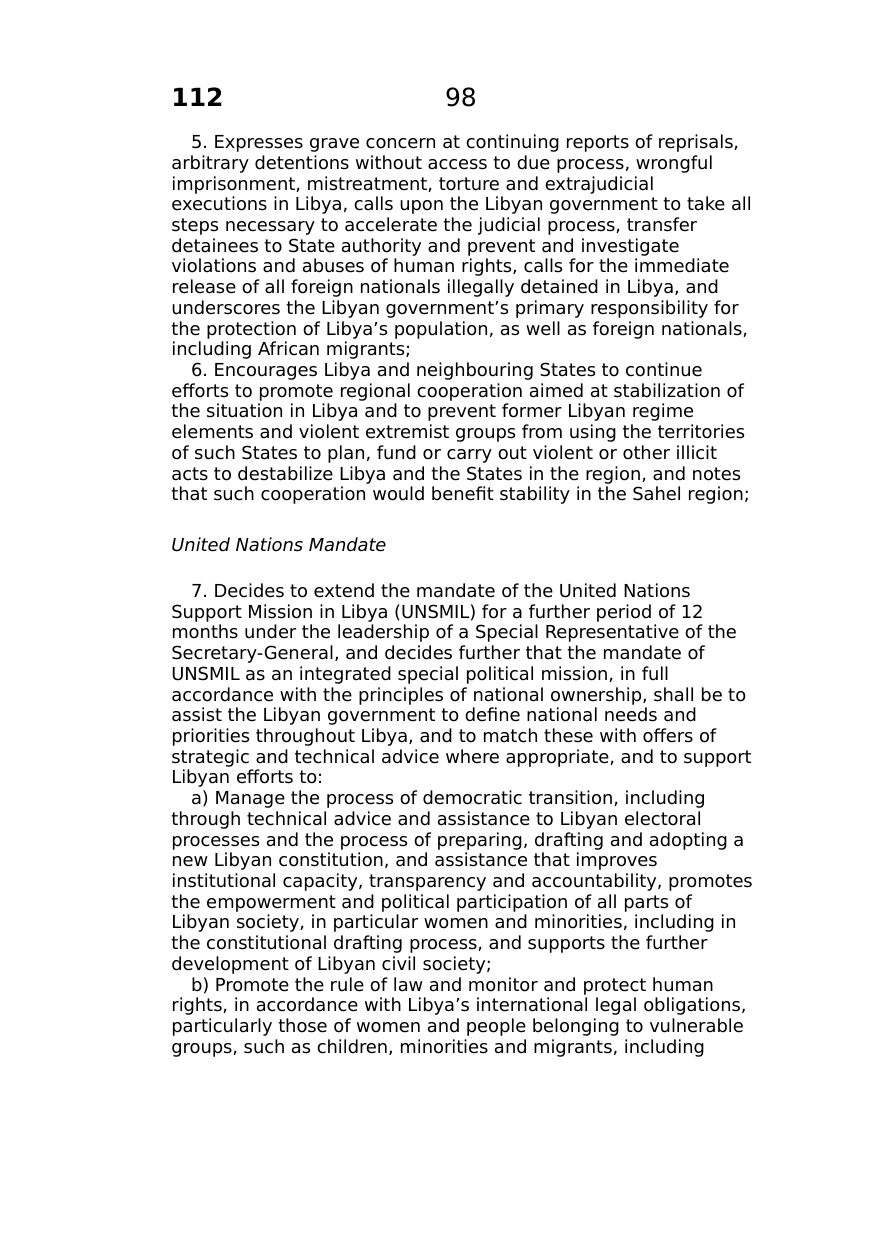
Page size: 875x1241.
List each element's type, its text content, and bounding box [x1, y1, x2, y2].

text a) Manage the process of democratic transition, including through technical advice and assistance to Libyan electoral processes and the process of preparing, drafting and adopting a new Libyan constitution, and assistance that improves institutional capacity, transparency and accountability, promotes the empowerment and political participation of all parts of Libyan society, in particular women and minorities, including in the constitutional drafting process, and supports the further development of Libyan civil society; [171, 788, 756, 974]
text 5. Expresses grave concern at continuing reports of reprisals, arbitrary detentions without access to due process, wrongful imprisonment, mistreatment, torture and extrajudicial executions in Libya, calls upon the Libyan government to take all steps necessary to accelerate the judicial process, transfer detainees to State authority and prevent and investigate violations and abuses of human rights, calls for the immediate release of all foreign nationals illegally detained in Libya, and underscores the Libyan government’s primary responsibility for the protection of Libya’s population, as well as foreign nationals, including African migrants; [171, 132, 756, 360]
text b) Promote the rule of law and monitor and protect human rights, in accordance with Libya’s international legal obligations, particularly those of women and people belonging to vulnerable groups, such as children, minorities and migrants, including [171, 974, 756, 1057]
text 7. Decides to extend the mandate of the United Nations Support Mission in Libya (UNSMIL) for a further period of 12 months under the leadership of a Special Representative of the Secretary-General, and decides further that the mandate of UNSMIL as an integrated special political mission, in full accordance with the principles of national ownership, shall be to assist the Libyan government to define national needs and priorities throughout Libya, and to match these with offers of strategic and technical advice where appropriate, and to support Libyan efforts to: [171, 581, 756, 788]
subtitle United Nations Mandate [171, 535, 756, 556]
text 6. Encourages Libya and neighbouring States to continue efforts to promote regional cooperation aimed at stabilization of the situation in Libya and to prevent former Libyan regime elements and violent extremist groups from using the territories of such States to plan, fund or carry out violent or other illicit acts to destabilize Libya and the States in the region, and notes that such cooperation would benefit stability in the Sahel region; [171, 360, 756, 505]
